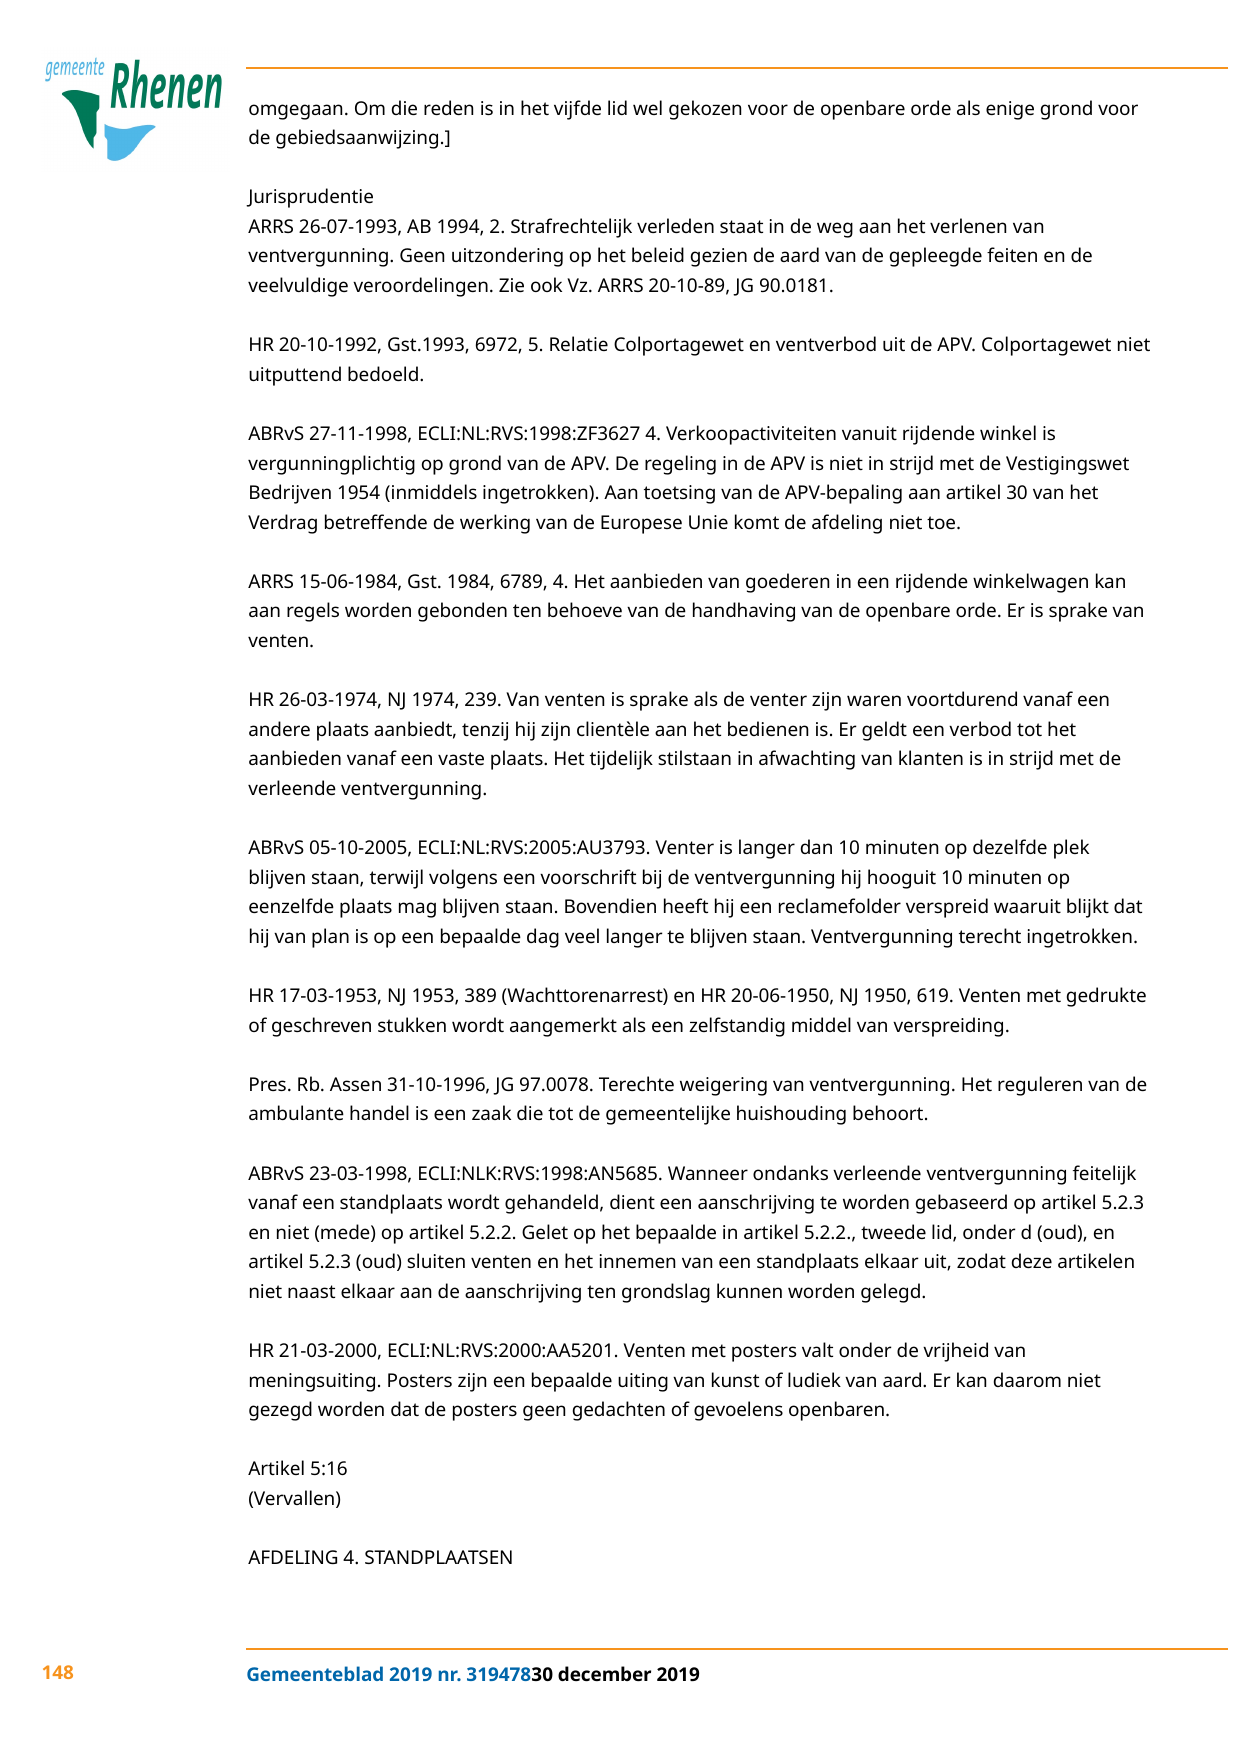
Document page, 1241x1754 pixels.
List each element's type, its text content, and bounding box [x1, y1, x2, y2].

text HR 26-03-1974, NJ 1974, 239. Van venten is sprake als de venter zijn waren voortdurend vanaf een andere plaats aanbiedt, tenzij hij zijn clientèle aan het bedienen is. Er geldt een verbod tot het aanbieden vanaf een vaste plaats. Het tijdelijk stilstaan in afwachting van klanten is in strijd met de verleende ventvergunning. [248, 686, 1152, 801]
text HR 17-03-1953, NJ 1953, 389 (Wachttorenarrest) en HR 20-06-1950, NJ 1950, 619. Venten met gedrukte of geschreven stukken wordt aangemerkt als een zelfstandig middel van verspreiding. [248, 982, 1152, 1038]
text Artikel 5:16 [248, 1456, 1152, 1481]
text (Vervallen) [248, 1485, 1152, 1511]
text Jurisprudentie [248, 183, 1152, 209]
text ABRvS 27-11-1998, ECLI:NL:RVS:1998:ZF3627 4. Verkoopactiviteiten vanuit rijdende winkel is vergunningplichtig op grond van de APV. De regeling in de APV is niet in strijd met de Vestigingswet Bedrijven 1954 (inmiddels ingetrokken). Aan toetsing van de APV-bepaling aan artikel 30 van het Verdrag betreffende de werking van de Europese Unie komt de afdeling niet toe. [248, 420, 1152, 535]
text HR 20-10-1992, Gst.1993, 6972, 5. Relatie Colportagewet en ventverbod uit de APV. Colportagewet niet uitputtend bedoeld. [248, 331, 1152, 387]
text Pres. Rb. Assen 31-10-1996, JG 97.0078. Terechte weigering van ventvergunning. Het reguleren van de ambulante handel is een zaak die tot de gemeentelijke huishouding behoort. [248, 1071, 1152, 1126]
text ABRvS 23-03-1998, ECLI:NLK:RVS:1998:AN5685. Wanneer ondanks verleende ventvergunning feitelijk vanaf een standplaats wordt gehandeld, dient een aanschrijving te worden gebaseerd op artikel 5.2.3 en niet (mede) op artikel 5.2.2. Gelet op het bepaalde in artikel 5.2.2., tweede lid, onder d (oud), en artikel 5.2.3 (oud) sluiten venten en het innemen van een standplaats elkaar uit, zodat deze artikelen niet naast elkaar aan de aanschrijving ten grondslag kunnen worden gelegd. [248, 1160, 1152, 1304]
text HR 21-03-2000, ECLI:NL:RVS:2000:AA5201. Venten met posters valt onder de vrijheid van meningsuiting. Posters zijn een bepaalde uiting van kunst of ludiek van aard. Er kan daarom niet gezegd worden dat de posters geen gedachten of gevoelens openbaren. [248, 1337, 1152, 1422]
text ARRS 26-07-1993, AB 1994, 2. Strafrechtelijk verleden staat in de weg aan het verlenen van ventvergunning. Geen uitzondering op het beleid gezien de aard van de gepleegde feiten en de veelvuldige veroordelingen. Zie ook Vz. ARRS 20-10-89, JG 90.0181. [248, 213, 1152, 298]
text ABRvS 05-10-2005, ECLI:NL:RVS:2005:AU3793. Venter is langer dan 10 minuten op dezelfde plek blijven staan, terwijl volgens een voorschrift bij de ventvergunning hij hooguit 10 minuten op eenzelfde plaats mag blijven staan. Bovendien heeft hij een reclamefolder verspreid waaruit blijkt dat hij van plan is op een bepaalde dag veel langer te blijven staan. Ventvergunning terecht ingetrokken. [248, 834, 1152, 949]
picture [41, 47, 231, 172]
text ARRS 15-06-1984, Gst. 1984, 6789, 4. Het aanbieden van goederen in een rijdende winkelwagen kan aan regels worden gebonden ten behoeve van de handhaving van de openbare orde. Er is sprake van venten. [248, 568, 1152, 653]
text AFDELING 4. STANDPLAATSEN [248, 1544, 1152, 1570]
text omgegaan. Om die reden is in het vijfde lid wel gekozen voor de openbare orde als enige grond voor de gebiedsaanwijzing.] [248, 95, 1152, 150]
